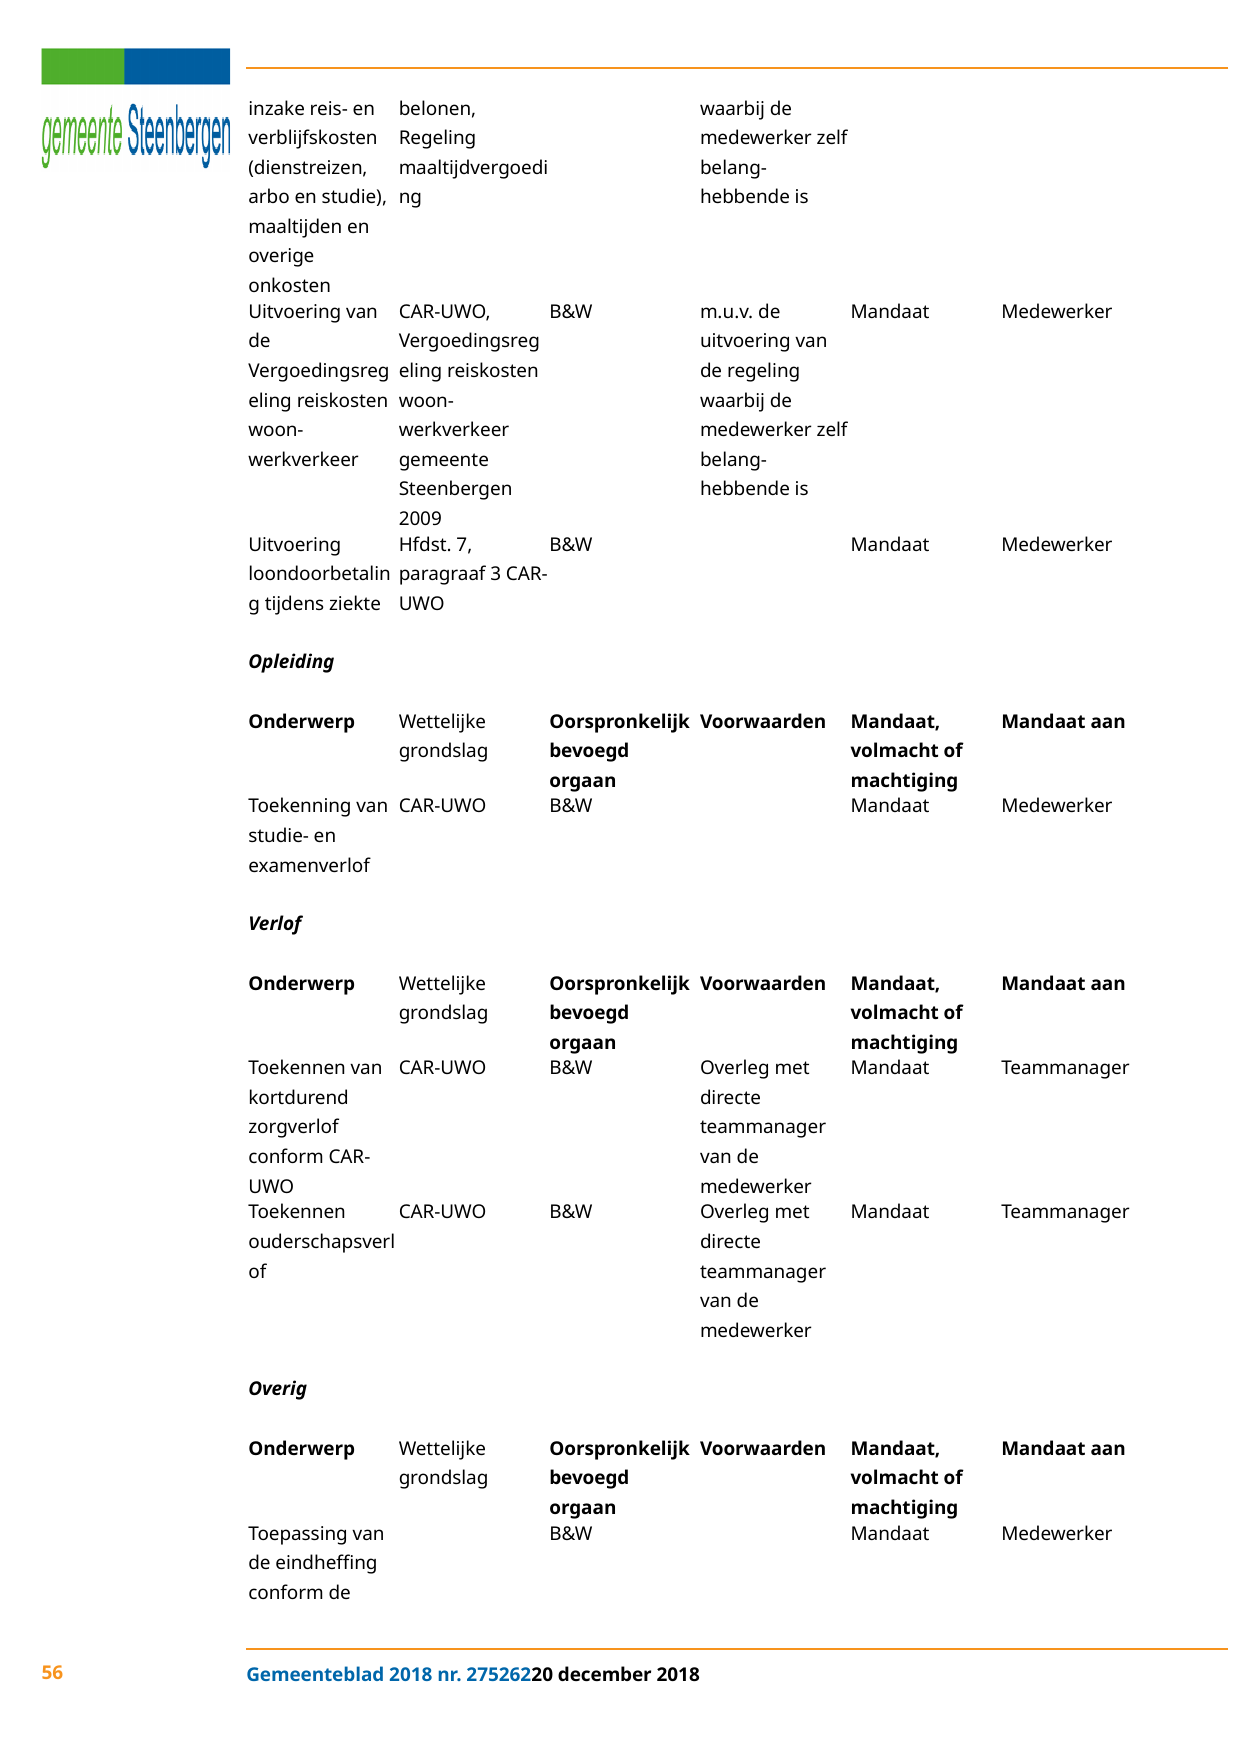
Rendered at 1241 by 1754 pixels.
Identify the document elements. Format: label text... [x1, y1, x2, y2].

table_cell Mandaat [850, 1520, 1001, 1604]
table_header Wettelijke grondslag [399, 970, 549, 1054]
table_cell m.u.v. de uitvoering van de regeling waarbij de medewerker zelf belang- hebbende is [700, 298, 850, 531]
table_cell Toekennen van kortdurend zorgverlof conform CAR-UWO [248, 1055, 398, 1199]
table_cell [700, 531, 850, 616]
table_cell Medewerker [1001, 298, 1152, 531]
table_cell Toekennen ouderschapsverlof [248, 1199, 398, 1343]
table_header Mandaat, volmacht of machtiging [850, 1435, 1001, 1520]
table_cell CAR-UWO [399, 1199, 549, 1343]
table_header Mandaat aan [1001, 970, 1152, 1054]
text Verlof [248, 910, 1152, 936]
table_header Mandaat, volmacht of machtiging [850, 708, 1001, 793]
picture [41, 47, 231, 172]
table_cell Toepassing van de eindheffing conform de [248, 1520, 398, 1604]
table_cell CAR-UWO [399, 1055, 549, 1199]
table_header Oorspronkelijk bevoegd orgaan [549, 708, 700, 793]
table_header Mandaat aan [1001, 1435, 1152, 1520]
table_header Voorwaarden [700, 1435, 850, 1520]
table_cell Medewerker [1001, 793, 1152, 878]
table_cell Teammanager [1001, 1055, 1152, 1199]
table_cell [399, 1520, 549, 1604]
table_cell Medewerker [1001, 1520, 1152, 1604]
table_header Onderwerp [248, 708, 398, 793]
table_cell Medewerker [1001, 531, 1152, 616]
table_cell inzake reis- en verblijfskosten (dienstreizen, arbo en studie), maaltijden en overige onkosten [248, 95, 398, 298]
table_cell Overleg met directe teammanager van de medewerker [700, 1199, 850, 1343]
table_cell Uitvoering loondoorbetaling tijdens ziekte [248, 531, 398, 616]
table_header Onderwerp [248, 1435, 398, 1520]
table_cell Toekenning van studie- en examenverlof [248, 793, 398, 878]
table_header Voorwaarden [700, 708, 850, 793]
table_header Mandaat, volmacht of machtiging [850, 970, 1001, 1054]
table_cell [700, 1520, 850, 1604]
table_cell [850, 95, 1001, 298]
table_cell waarbij de medewerker zelf belang- hebbende is [700, 95, 850, 298]
table_cell Mandaat [850, 531, 1001, 616]
table_cell CAR-UWO, Vergoedingsregeling reiskosten woon- werkverkeer gemeente Steenbergen 2009 [399, 298, 549, 531]
table_cell B&W [549, 1520, 700, 1604]
text Opleiding [248, 648, 1152, 674]
table_header Onderwerp [248, 970, 398, 1054]
table_cell Mandaat [850, 1055, 1001, 1199]
table_cell B&W [549, 531, 700, 616]
table_cell B&W [549, 793, 700, 878]
table_cell B&W [549, 1055, 700, 1199]
table_cell Mandaat [850, 793, 1001, 878]
table_cell [549, 95, 700, 298]
table_cell Uitvoering van de Vergoedingsregeling reiskosten woon- werkverkeer [248, 298, 398, 531]
table_header Oorspronkelijk bevoegd orgaan [549, 970, 700, 1054]
table_cell belonen, Regeling maaltijdvergoeding [399, 95, 549, 298]
table_header Wettelijke grondslag [399, 708, 549, 793]
table_cell Mandaat [850, 1199, 1001, 1343]
table_cell Hfdst. 7, paragraaf 3 CAR-UWO [399, 531, 549, 616]
text Overig [248, 1376, 1152, 1401]
table_header Voorwaarden [700, 970, 850, 1054]
table_header Oorspronkelijk bevoegd orgaan [549, 1435, 700, 1520]
table_header Wettelijke grondslag [399, 1435, 549, 1520]
table_cell Overleg met directe teammanager van de medewerker [700, 1055, 850, 1199]
table_cell [700, 793, 850, 878]
table_cell B&W [549, 1199, 700, 1343]
table_cell B&W [549, 298, 700, 531]
table_cell [1001, 95, 1152, 298]
table_header Mandaat aan [1001, 708, 1152, 793]
table_cell CAR-UWO [399, 793, 549, 878]
table_cell Mandaat [850, 298, 1001, 531]
table_cell Teammanager [1001, 1199, 1152, 1343]
